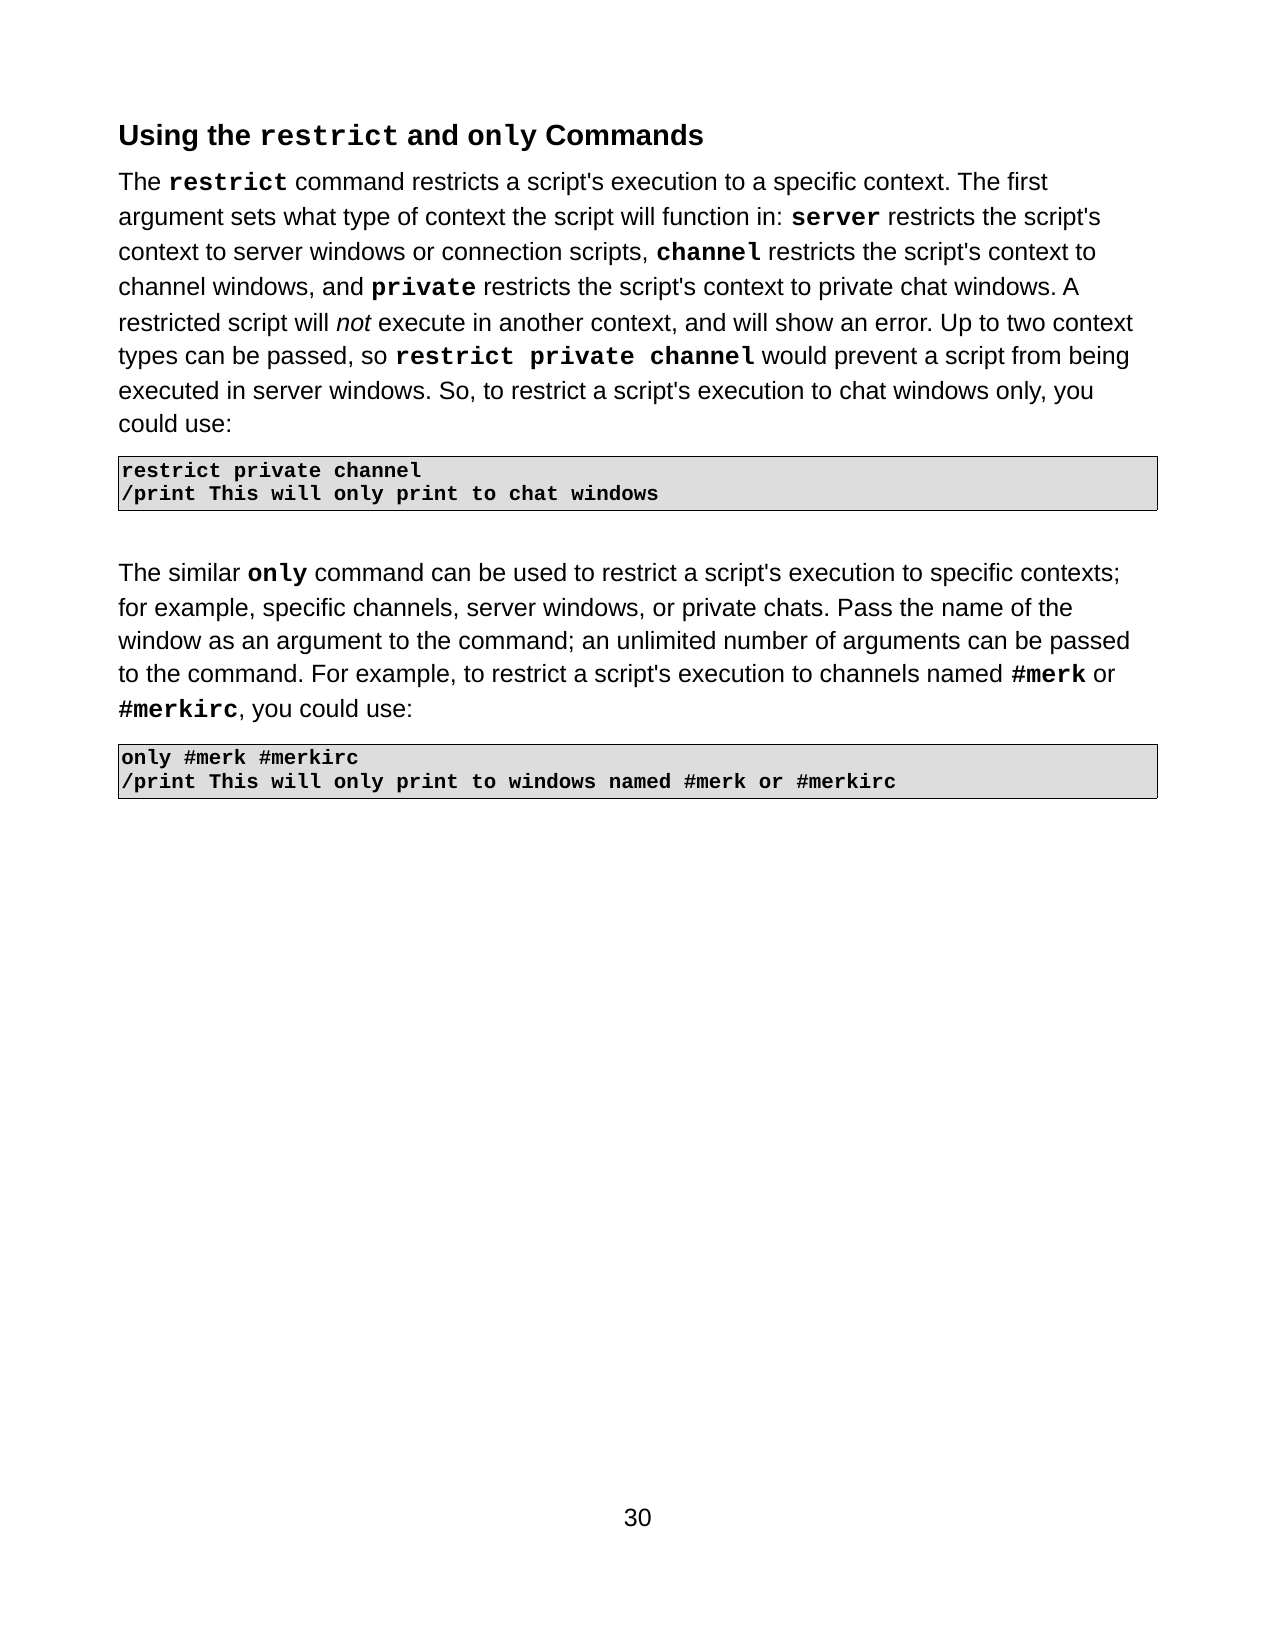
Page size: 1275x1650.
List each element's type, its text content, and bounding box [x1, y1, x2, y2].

table_header restrict private channel /print This will only print to chat windows [119, 457, 1157, 510]
text The restrict command restricts a script's execution to a specific context. The first argument sets what type of context the script will function in: server restricts the script's context to server windows or connection scripts, channel restricts the script's context to channel windows, and private restricts the script's context to private chat windows. A restricted script will not execute in another context, and will show an error. Up to two context types can be passed, so restrict private channel would prevent a script from being executed in server windows. So, to restrict a script's execution to chat windows only, you could use: [118, 167, 1157, 438]
text The similar only command can be used to restrict a script's execution to specific contexts; for example, specific channels, server windows, or private chats. Pass the name of the window as an argument to the command; an unlimited number of arguments can be passed to the command. For example, to restrict a script's execution to channels named #merk or #merkirc, you could use: [118, 558, 1157, 725]
table_header only #merk #merkirc /print This will only print to windows named #merk or #merkirc [119, 745, 1157, 798]
subtitle Using the restrict and only Commands [118, 118, 1157, 154]
